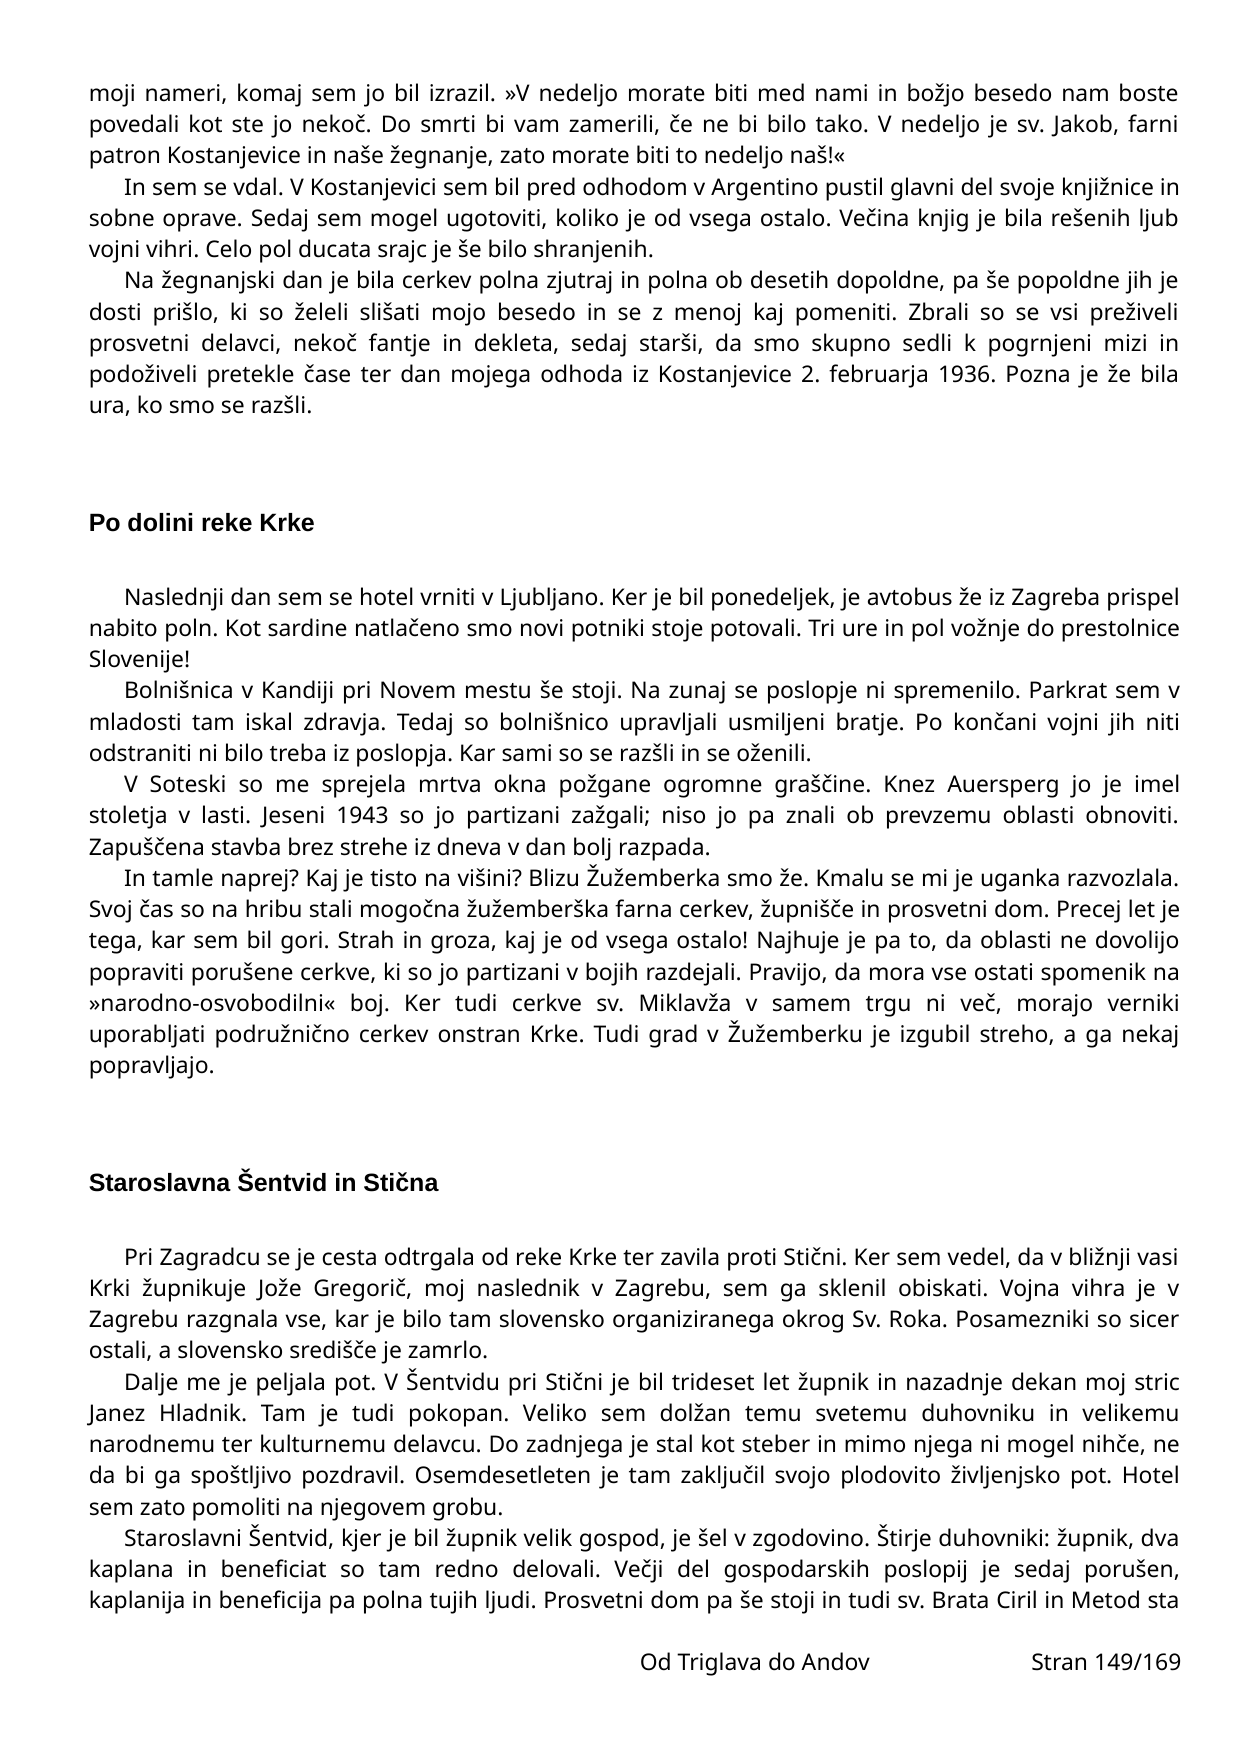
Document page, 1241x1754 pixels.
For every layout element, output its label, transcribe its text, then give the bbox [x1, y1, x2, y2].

text V Soteski so me sprejela mrtva okna požgane ogromne graščine. Knez Auersperg jo je imel stoletja v lasti. Jeseni 1943 so jo partizani zažgali; niso jo pa znali ob prevzemu oblasti obnoviti. Zapuščena stavba brez strehe iz dneva v dan bolj razpada. [88, 768, 1181, 862]
text Staroslavni Šentvid, kjer je bil župnik velik gospod, je šel v zgodovino. Štirje duhovniki: župnik, dva kaplana in beneficiat so tam redno delovali. Večji del gospodarskih poslopij je sedaj porušen, kaplanija in beneficija pa polna tujih ljudi. Prosvetni dom pa še stoji in tudi sv. Brata Ciril in Metod sta [88, 1522, 1181, 1616]
text Pri Zagradcu se je cesta odtrgala od reke Krke ter zavila proti Stični. Ker sem vedel, da v bližnji vasi Krki župnikuje Jože Gregorič, moj naslednik v Zagrebu, sem ga sklenil obiskati. Vojna vihra je v Zagrebu razgnala vse, kar je bilo tam slovensko organiziranega okrog Sv. Roka. Posamezniki so sicer ostali, a slovensko središče je zamrlo. [88, 1241, 1181, 1366]
text Bolnišnica v Kandiji pri Novem mestu še stoji. Na zunaj se poslopje ni spremenilo. Parkrat sem v mladosti tam iskal zdravja. Tedaj so bolnišnico upravljali usmiljeni bratje. Po končani vojni jih niti odstraniti ni bilo treba iz poslopja. Kar sami so se razšli in se oženili. [88, 674, 1181, 768]
text In tamle naprej? Kaj je tisto na višini? Blizu Žužemberka smo že. Kmalu se mi je uganka razvozlala. Svoj čas so na hribu stali mogočna žužemberška farna cerkev, župnišče in prosvetni dom. Precej let je tega, kar sem bil gori. Strah in groza, kaj je od vsega ostalo! Najhuje je pa to, da oblasti ne dovolijo popraviti porušene cerkve, ki so jo partizani v bojih razdejali. Pravijo, da mora vse ostati spomenik na »narodno-osvobodilni« boj. Ker tudi cerkve sv. Miklavža v samem trgu ni več, morajo verniki uporabljati podružnično cerkev onstran Krke. Tudi grad v Žužemberku je izgubil streho, a ga nekaj popravljajo. [88, 862, 1181, 1081]
text Dalje me je peljala pot. V Šentvidu pri Stični je bil trideset let župnik in nazadnje dekan moj stric Janez Hladnik. Tam je tudi pokopan. Veliko sem dolžan temu svetemu duhovniku in velikemu narodnemu ter kulturnemu delavcu. Do zadnjega je stal kot steber in mimo njega ni mogel nihče, ne da bi ga spoštljivo pozdravil. Osemdesetleten je tam zaključil svojo plodovito življenjsko pot. Hotel sem zato pomoliti na njegovem grobu. [88, 1366, 1181, 1522]
text In sem se vdal. V Kostanjevici sem bil pred odhodom v Argentino pustil glavni del svoje knjižnice in sobne oprave. Sedaj sem mogel ugotoviti, koliko je od vsega ostalo. Večina knjig je bila rešenih ljub vojni vihri. Celo pol ducata srajc je še bilo shranjenih. [88, 171, 1181, 264]
text Naslednji dan sem se hotel vrniti v Ljubljano. Ker je bil ponedeljek, je avtobus že iz Zagreba prispel nabito poln. Kot sardine natlačeno smo novi potniki stoje potovali. Tri ure in pol vožnje do prestolnice Slovenije! [88, 581, 1181, 674]
text moji nameri, komaj sem jo bil izrazil. »V nedeljo morate biti med nami in božjo besedo nam boste povedali kot ste jo nekoč. Do smrti bi vam zamerili, če ne bi bilo tako. V nedeljo je sv. Jakob, farni patron Kostanjevice in naše žegnanje, zato morate biti to nedeljo naš!« [88, 77, 1181, 171]
text Na žegnanjski dan je bila cerkev polna zjutraj in polna ob desetih dopoldne, pa še popoldne jih je dosti prišlo, ki so želeli slišati mojo besedo in se z menoj kaj pomeniti. Zbrali so se vsi preživeli prosvetni delavci, nekoč fantje in dekleta, sedaj starši, da smo skupno sedli k pogrnjeni mizi in podoživeli pretekle čase ter dan mojega odhoda iz Kostanjevice 2. februarja 1936. Pozna je že bila ura, ko smo se razšli. [88, 264, 1181, 421]
subtitle Po dolini reke Krke [88, 508, 1181, 537]
subtitle Staroslavna Šentvid in Stična [88, 1168, 1181, 1197]
